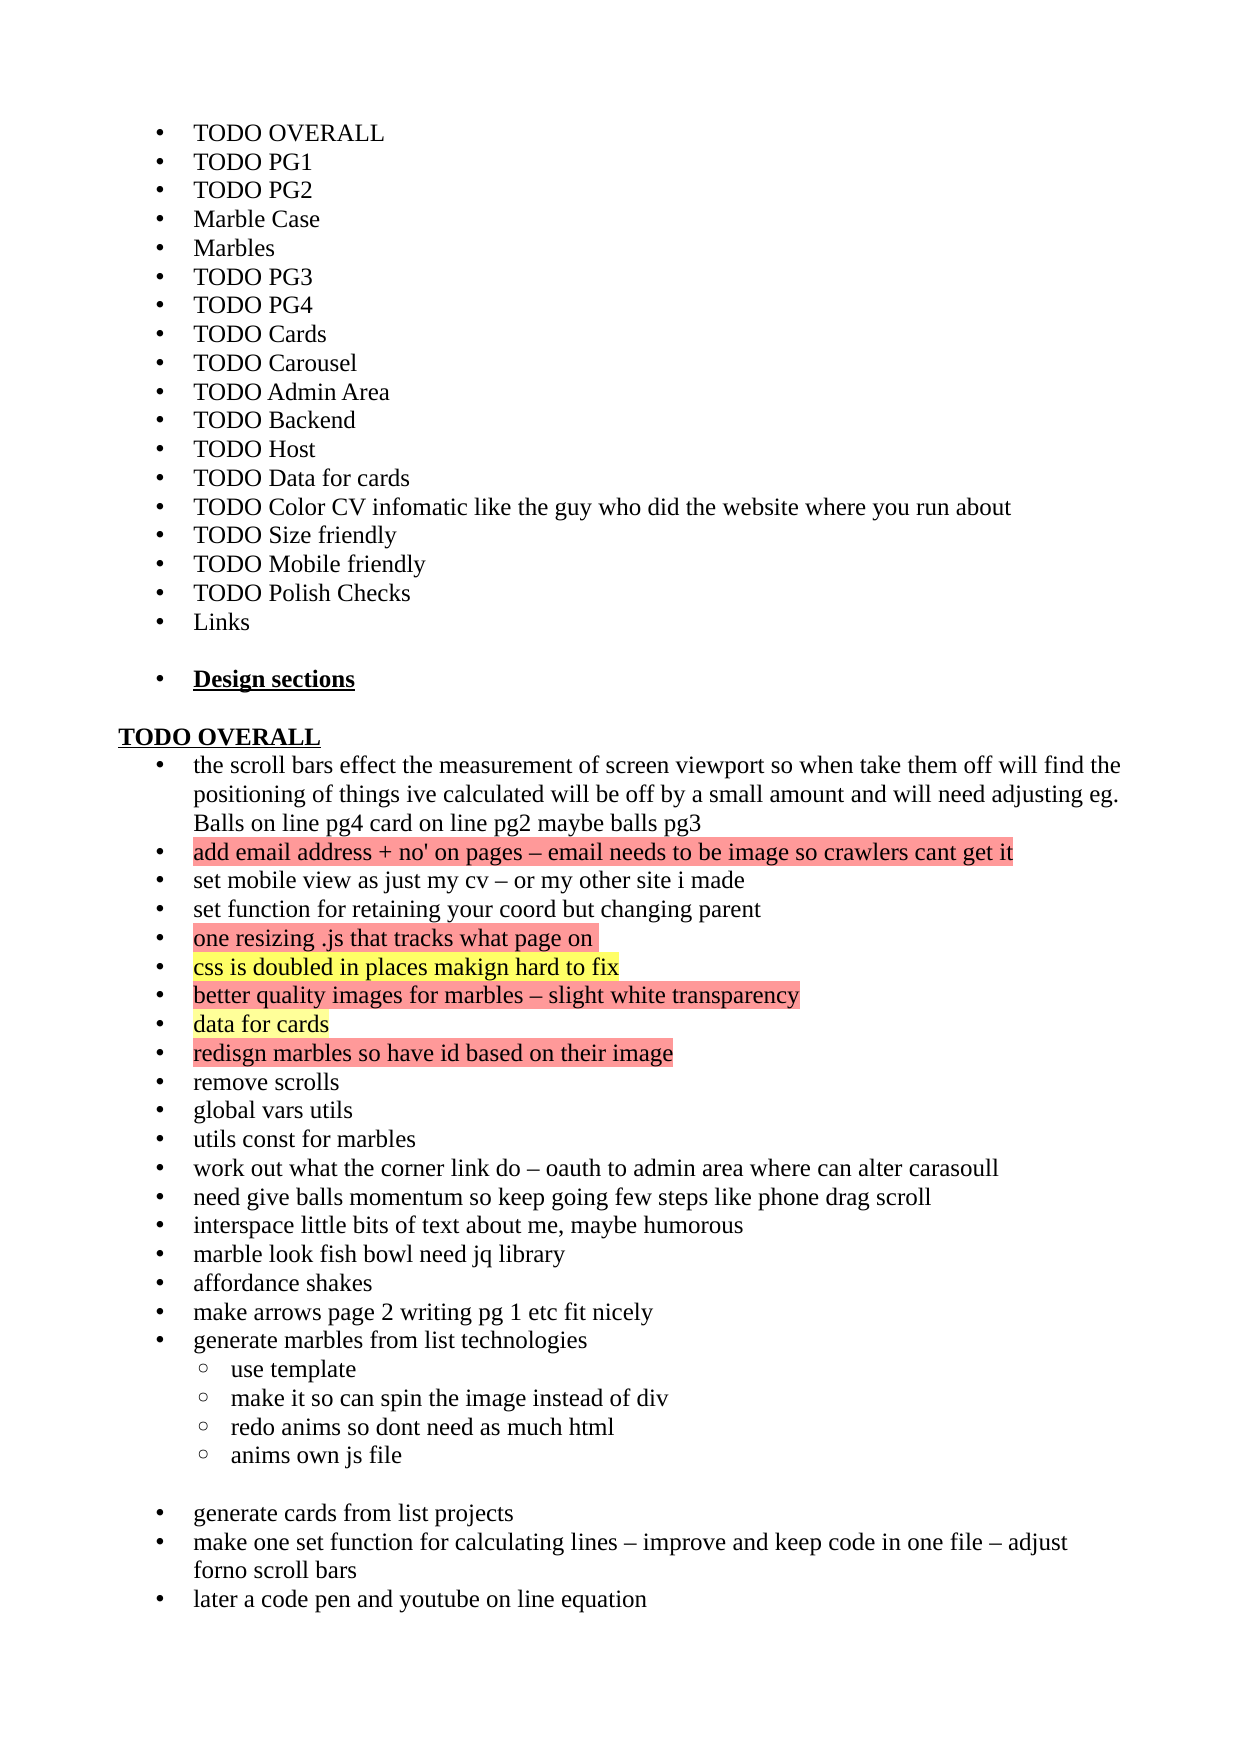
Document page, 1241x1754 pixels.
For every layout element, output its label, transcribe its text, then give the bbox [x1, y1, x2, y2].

list TODO PG4 [156, 291, 1122, 319]
list generate cards from list projects [156, 1498, 1122, 1527]
list later a code pen and youtube on line equation [156, 1584, 1122, 1613]
list redo anims so dont need as much html [193, 1412, 1122, 1441]
list work out what the corner link do – oauth to admin area where can alter carasoull [156, 1153, 1122, 1182]
list TODO Mobile friendly [156, 549, 1122, 578]
list affordance shakes [156, 1268, 1122, 1297]
list marble look fish bowl need jq library [156, 1239, 1122, 1268]
text TODO OVERALL [118, 722, 1122, 751]
list make one set function for calculating lines – improve and keep code in one file – adjust forno scroll bars [156, 1527, 1122, 1584]
list Marbles [156, 233, 1122, 262]
list interspace little bits of text about me, maybe humorous [156, 1211, 1122, 1239]
list make it so can spin the image instead of div [193, 1383, 1122, 1412]
list TODO Size friendly [156, 521, 1122, 549]
list TODO Data for cards [156, 463, 1122, 492]
list set function for retaining your coord but changing parent [156, 894, 1122, 923]
list TODO Backend [156, 406, 1122, 434]
list TODO Polish Checks [156, 578, 1122, 607]
list TODO Admin Area [156, 377, 1122, 406]
list TODO Carousel [156, 348, 1122, 377]
list anims own js file [193, 1441, 1122, 1469]
list one resizing .js that tracks what page on [156, 923, 1122, 952]
list make arrows page 2 writing pg 1 etc fit nicely [156, 1297, 1122, 1326]
list TODO OVERALL [156, 118, 1122, 147]
list remove scrolls [156, 1067, 1122, 1096]
list Marble Case [156, 204, 1122, 233]
list css is doubled in places makign hard to fix [156, 952, 1122, 981]
list Design sections [156, 664, 1122, 693]
list add email address + no' on pages – email needs to be image so crawlers cant get it [156, 837, 1122, 866]
list TODO PG3 [156, 262, 1122, 291]
list TODO Color CV infomatic like the guy who did the website where you run about [156, 492, 1122, 521]
list need give balls momentum so keep going few steps like phone drag scroll [156, 1182, 1122, 1211]
list utils const for marbles [156, 1124, 1122, 1153]
list TODO PG1 [156, 147, 1122, 176]
list redisgn marbles so have id based on their image [156, 1038, 1122, 1067]
list TODO PG2 [156, 176, 1122, 204]
list better quality images for marbles – slight white transparency [156, 981, 1122, 1009]
list Links [156, 607, 1122, 636]
list the scroll bars effect the measurement of screen viewport so when take them off will find the positioning of things ive calculated will be off by a small amount and will need adjusting eg. Balls on line pg4 card on line pg2 maybe balls pg3 [156, 751, 1122, 837]
list TODO Cards [156, 319, 1122, 348]
list data for cards [156, 1009, 1122, 1038]
list global vars utils [156, 1096, 1122, 1124]
list use template [193, 1354, 1122, 1383]
list set mobile view as just my cv – or my other site i made [156, 866, 1122, 894]
list generate marbles from list technologies [156, 1326, 1122, 1354]
list TODO Host [156, 434, 1122, 463]
